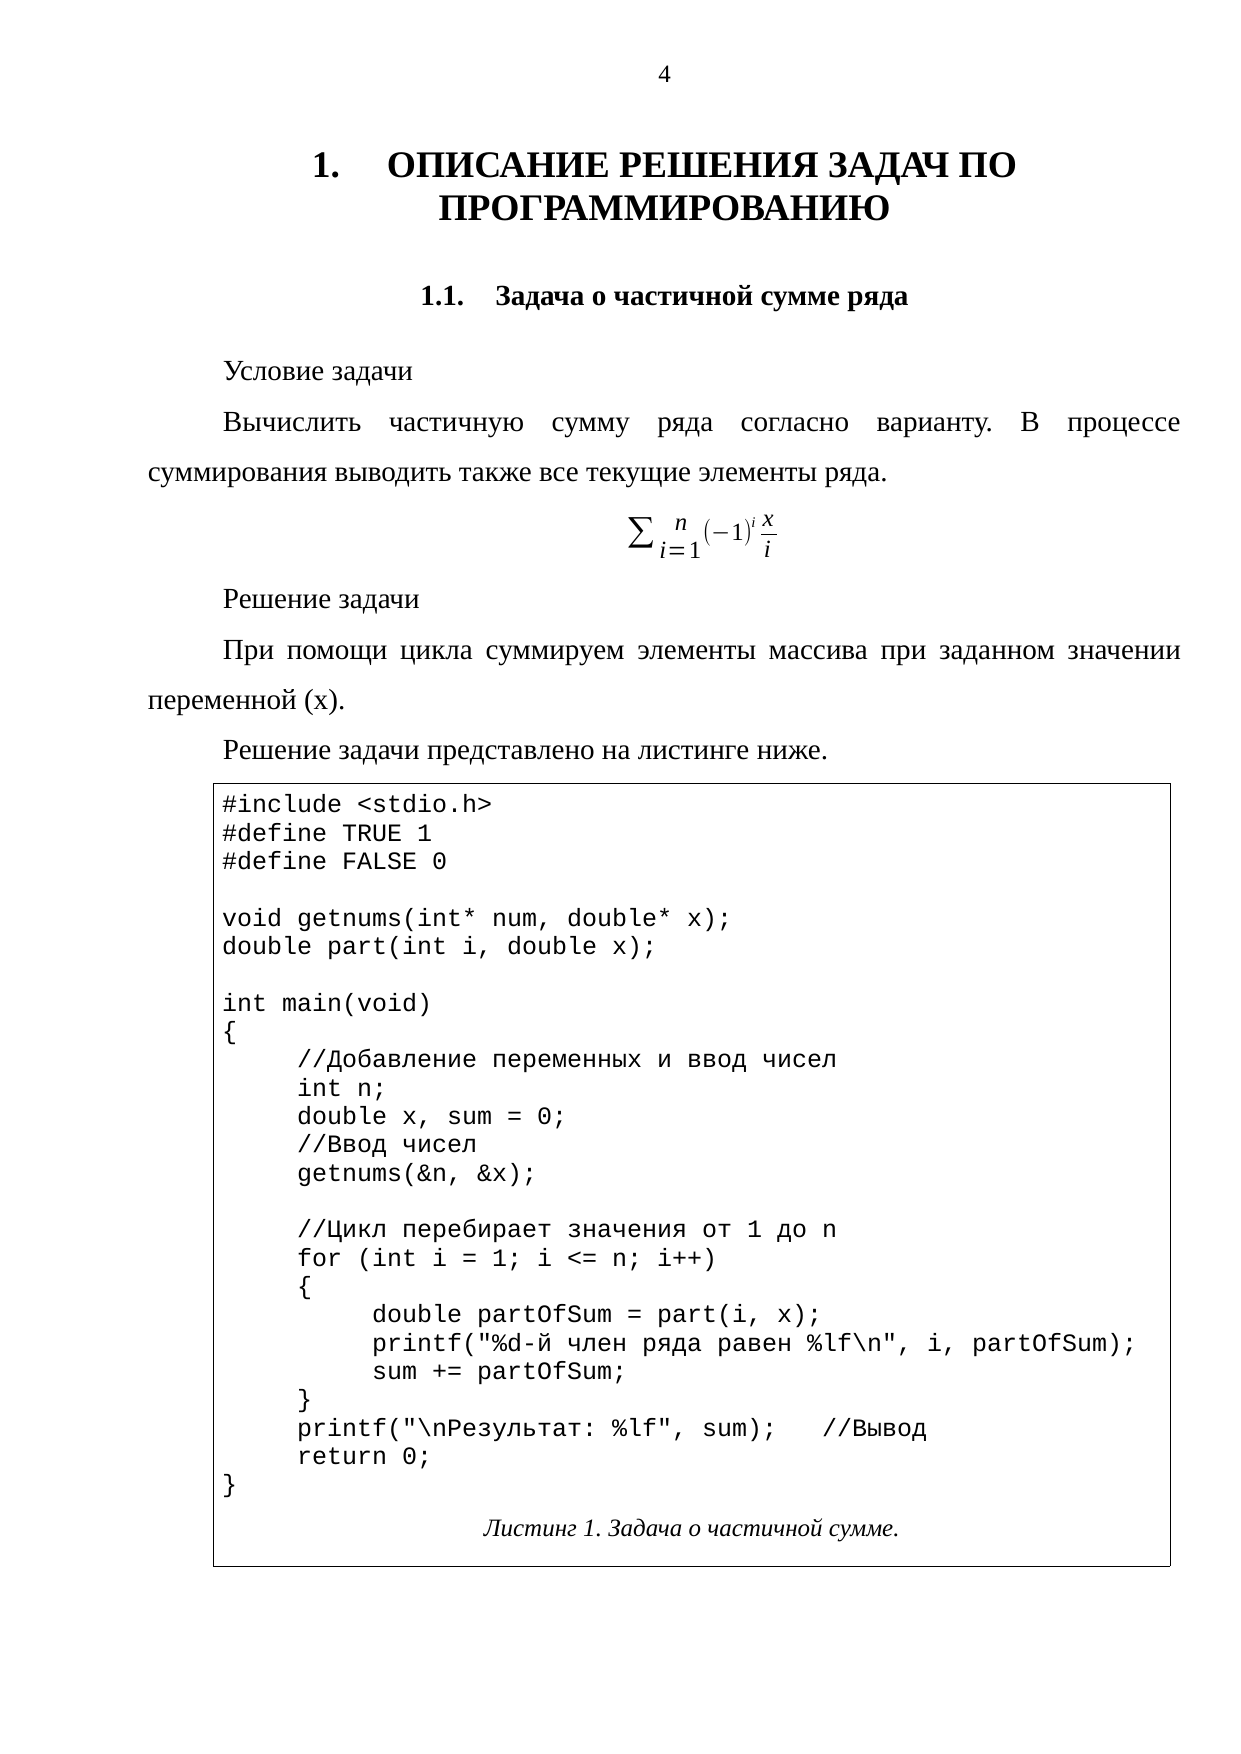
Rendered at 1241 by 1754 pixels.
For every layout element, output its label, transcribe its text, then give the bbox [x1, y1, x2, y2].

text //Ввод чисел [222, 1132, 1161, 1160]
text #define TRUE 1 [222, 820, 1161, 849]
text //Цикл перебирает значения от 1 до n [222, 1217, 1161, 1245]
text sum += partOfSum; [222, 1359, 1161, 1387]
text for (int i = 1; i <= n; i++) [222, 1245, 1161, 1274]
text printf("%d-й член ряда равен %lf\n", i, partOfSum); [222, 1330, 1161, 1359]
text При помощи цикла суммируем элементы массива при заданном значении переменной (х). [148, 632, 1181, 716]
subtitle Описание решения задач по программированию [148, 142, 1181, 228]
text int main(void) [222, 990, 1161, 1019]
text Решение задачи [148, 582, 1181, 615]
text #include <stdio.h> [222, 792, 1161, 820]
text return 0; [222, 1444, 1161, 1472]
text } [222, 1472, 1161, 1500]
text #define FALSE 0 [222, 849, 1161, 877]
text void getnums(int* num, double* x); [222, 905, 1161, 934]
text double part(int i, double x); [222, 934, 1161, 962]
text } [222, 1387, 1161, 1415]
text //Добавление переменных и ввод чисел [222, 1047, 1161, 1075]
text Условие задачи [148, 353, 1181, 387]
text Решение задачи представлено на листинге ниже. [148, 732, 1181, 766]
text int n; [222, 1075, 1161, 1104]
text double partOfSum = part(i, x); [222, 1302, 1161, 1330]
text Листинг 1. Задача о частичной сумме. [222, 1513, 1161, 1542]
text printf("\nРезультат: %lf", sum); //Вывод [222, 1415, 1161, 1444]
subtitle Задача о частичной сумме ряда [148, 278, 1181, 312]
text { [222, 1274, 1161, 1302]
text { [222, 1019, 1161, 1047]
text double x, sum = 0; [222, 1104, 1161, 1132]
text getnums(&n, &x); [222, 1160, 1161, 1189]
text Вычислить частичную сумму ряда согласно варианту. В процессе суммирования выводить также все текущие элементы ряда. [148, 404, 1181, 487]
